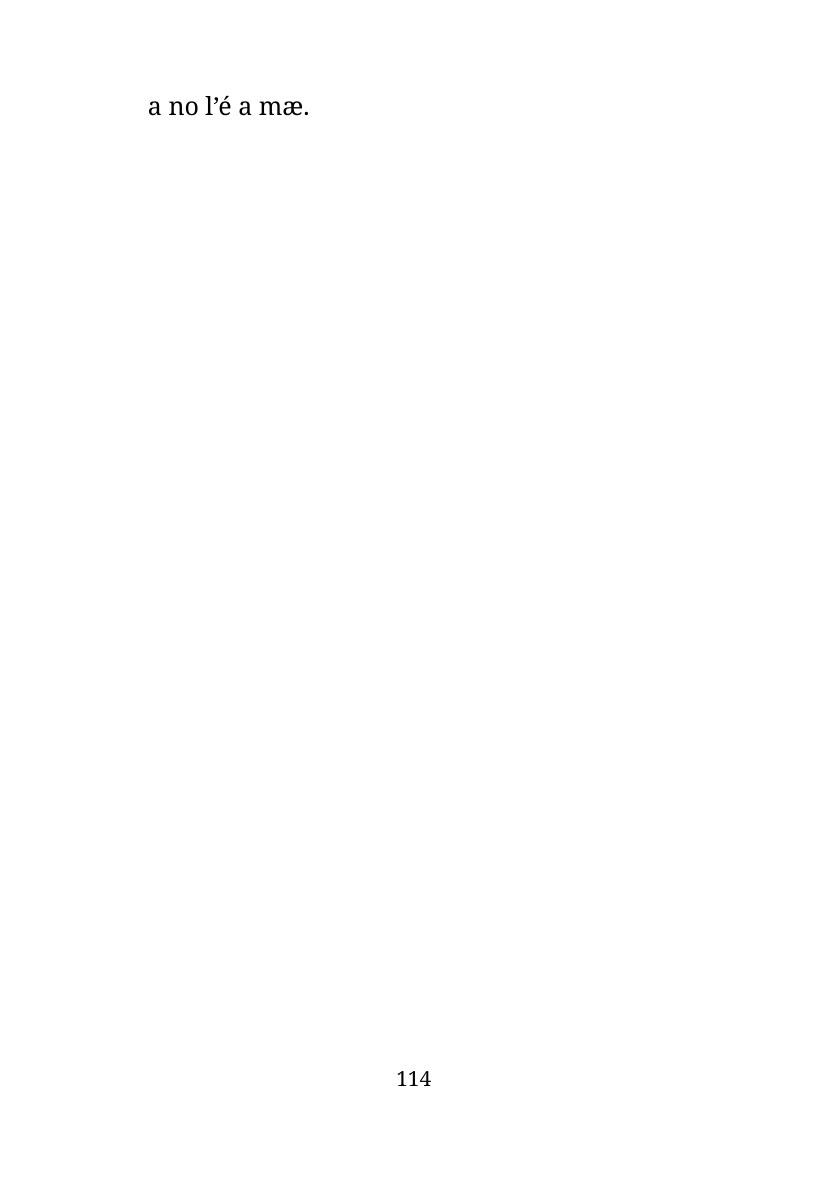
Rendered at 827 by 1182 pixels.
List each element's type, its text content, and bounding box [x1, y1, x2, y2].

text a no l’é a mæ. [118, 88, 709, 123]
